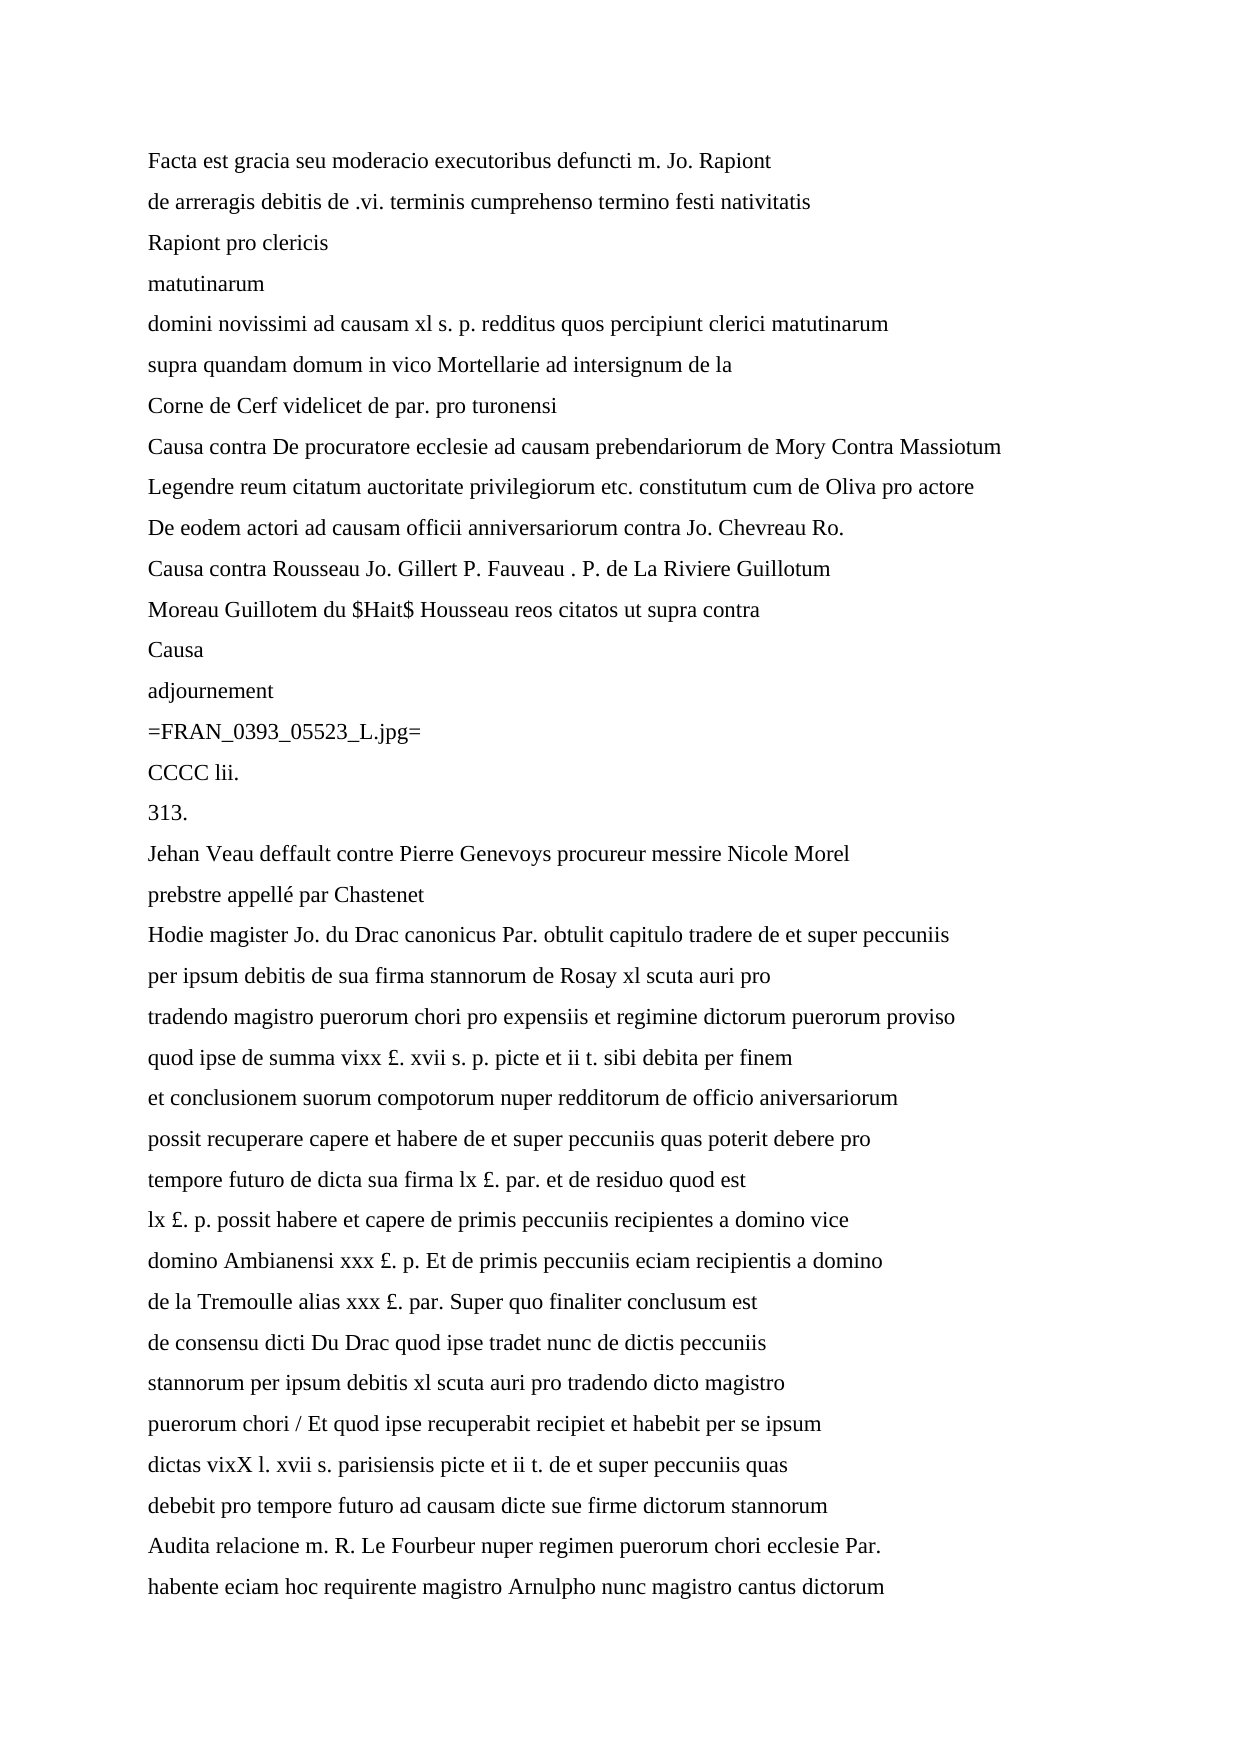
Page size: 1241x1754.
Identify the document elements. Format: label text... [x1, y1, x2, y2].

text Jehan Veau deffault contre Pierre Genevoys procureur messire Nicole Morel [148, 840, 1093, 866]
text CCCC lii. [148, 758, 1093, 785]
text adjournement [148, 677, 1093, 703]
text habente eciam hoc requirente magistro Arnulpho nunc magistro cantus dictorum [148, 1573, 1093, 1599]
text De eodem actori ad causam officii anniversariorum contra Jo. Chevreau Ro. [148, 514, 1093, 541]
text de consensu dicti Du Drac quod ipse tradet nunc de dictis peccuniis [148, 1329, 1093, 1355]
text Rapiont pro clericis [148, 229, 1093, 255]
text domini novissimi ad causam xl s. p. redditus quos percipiunt clerici matutinarum [148, 311, 1093, 337]
text supra quandam domum in vico Mortellarie ad intersignum de la [148, 351, 1093, 378]
text quod ipse de summa vixx £. xvii s. p. picte et ii t. sibi debita per finem [148, 1044, 1093, 1070]
text =FRAN_0393_05523_L.jpg= [148, 718, 1093, 744]
text de arreragis debitis de .vi. terminis cumprehenso termino festi nativitatis [148, 188, 1093, 215]
text Causa [148, 636, 1093, 663]
text Audita relacione m. R. Le Fourbeur nuper regimen puerorum chori ecclesie Par. [148, 1532, 1093, 1559]
text Causa contra Rousseau Jo. Gillert P. Fauveau . P. de La Riviere Guillotum [148, 555, 1093, 581]
text lx £. p. possit habere et capere de primis peccuniis recipientes a domino vice [148, 1207, 1093, 1233]
text Hodie magister Jo. du Drac canonicus Par. obtulit capitulo tradere de et super peccuniis [148, 921, 1093, 948]
text prebstre appellé par Chastenet [148, 881, 1093, 907]
text Legendre reum citatum auctoritate privilegiorum etc. constitutum cum de Oliva pro actore [148, 473, 1093, 500]
text stannorum per ipsum debitis xl scuta auri pro tradendo dicto magistro [148, 1369, 1093, 1396]
text tempore futuro de dicta sua firma lx £. par. et de residuo quod est [148, 1166, 1093, 1192]
text possit recuperare capere et habere de et super peccuniis quas poterit debere pro [148, 1125, 1093, 1151]
text dictas vixX l. xvii s. parisiensis picte et ii t. de et super peccuniis quas [148, 1451, 1093, 1477]
text puerorum chori / Et quod ipse recuperabit recipiet et habebit per se ipsum [148, 1410, 1093, 1437]
text et conclusionem suorum compotorum nuper redditorum de officio aniversariorum [148, 1084, 1093, 1111]
text debebit pro tempore futuro ad causam dicte sue firme dictorum stannorum [148, 1492, 1093, 1518]
text 313. [148, 799, 1093, 826]
text Causa contra De procuratore ecclesie ad causam prebendariorum de Mory Contra Massiotum [148, 433, 1093, 459]
text per ipsum debitis de sua firma stannorum de Rosay xl scuta auri pro [148, 962, 1093, 988]
text matutinarum [148, 270, 1093, 296]
text de la Tremoulle alias xxx £. par. Super quo finaliter conclusum est [148, 1288, 1093, 1314]
text Moreau Guillotem du $Hait$ Housseau reos citatos ut supra contra [148, 596, 1093, 622]
text Facta est gracia seu moderacio executoribus defuncti m. Jo. Rapiont [148, 148, 1093, 174]
text domino Ambianensi xxx £. p. Et de primis peccuniis eciam recipientis a domino [148, 1247, 1093, 1274]
text tradendo magistro puerorum chori pro expensiis et regimine dictorum puerorum proviso [148, 1003, 1093, 1029]
text Corne de Cerf videlicet de par. pro turonensi [148, 392, 1093, 418]
